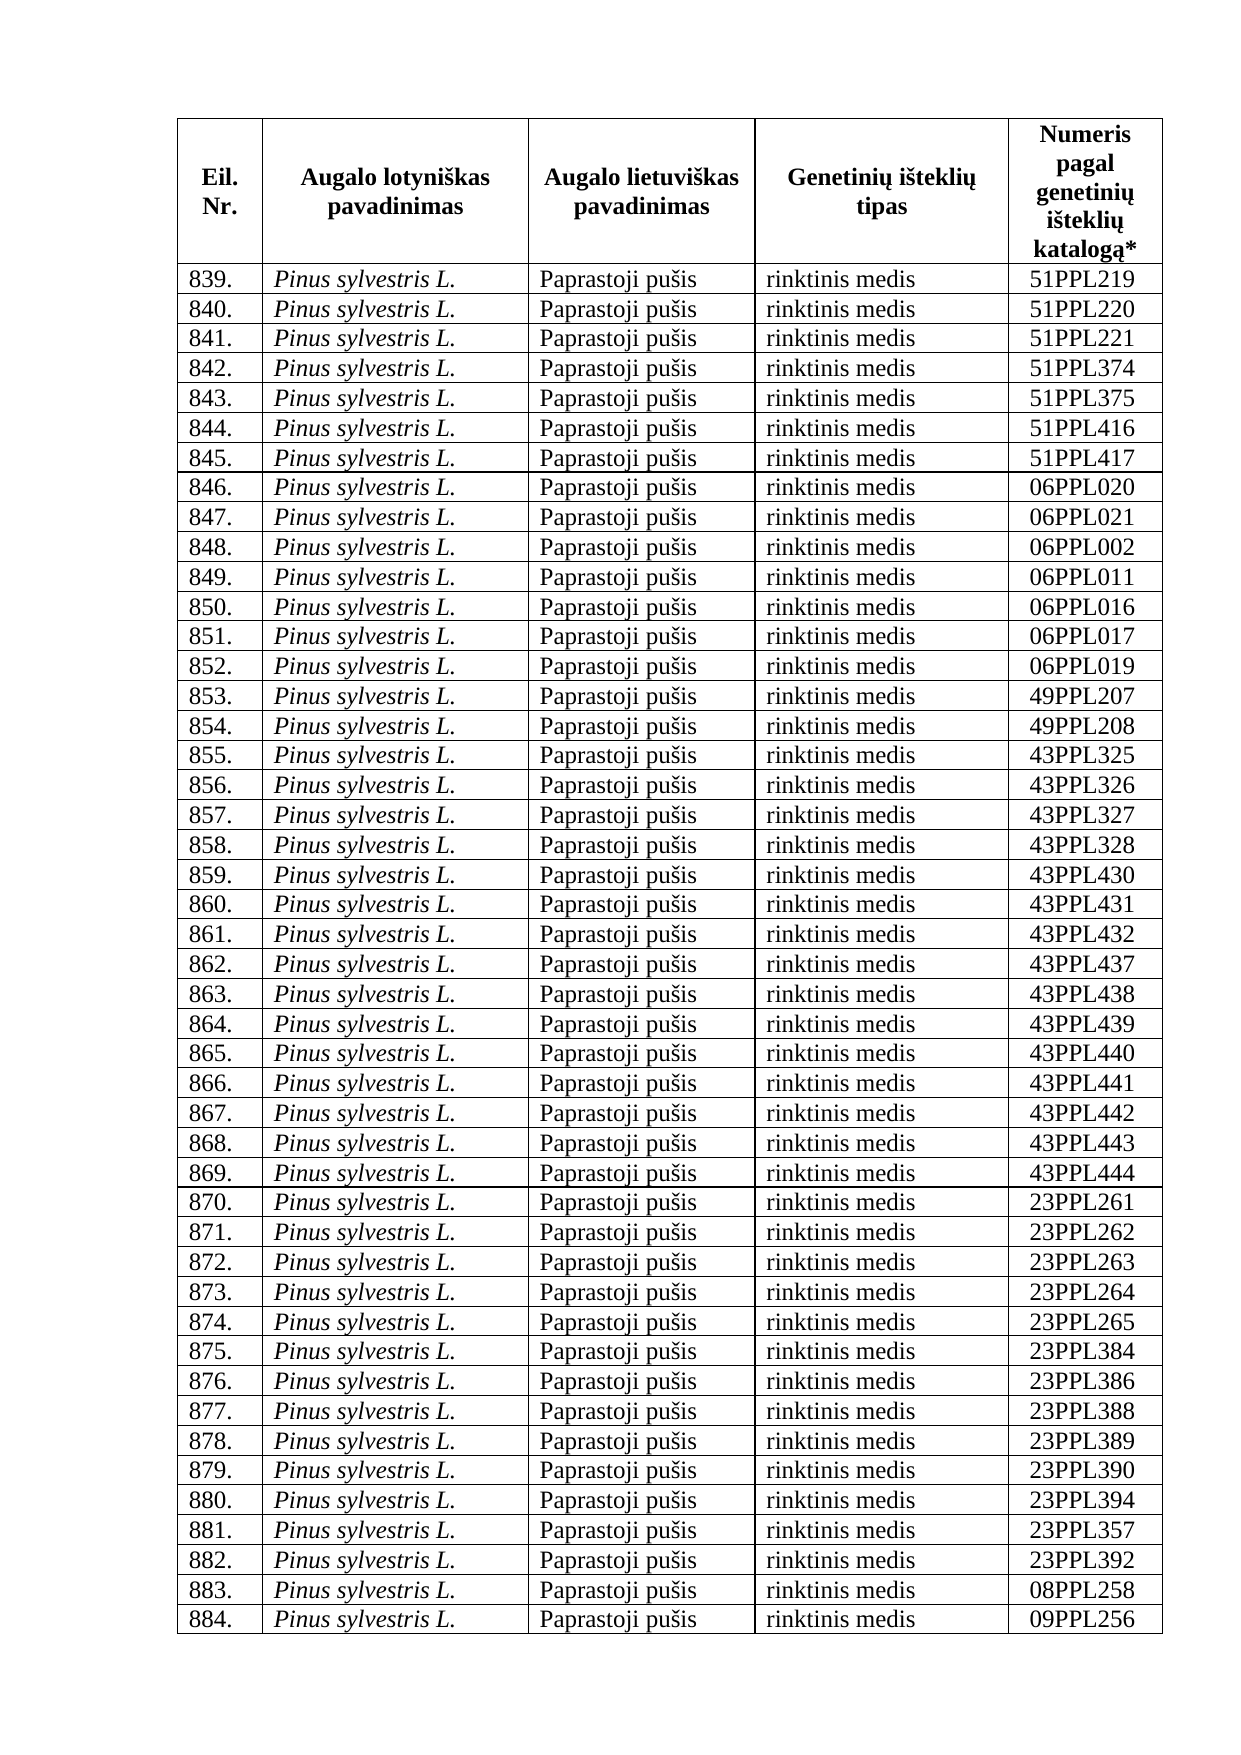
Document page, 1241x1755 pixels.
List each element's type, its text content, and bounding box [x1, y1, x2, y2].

table_cell 857. [178, 800, 262, 829]
table_cell Pinus sylvestris L. [263, 443, 528, 471]
table_cell 881. [178, 1515, 262, 1544]
table_cell Paprastoji pušis [529, 264, 754, 293]
table_cell Pinus sylvestris L. [263, 1277, 528, 1306]
table_cell rinktinis medis [756, 949, 1008, 978]
table_cell rinktinis medis [756, 621, 1008, 650]
table_cell Pinus sylvestris L. [263, 949, 528, 978]
table_cell 43PPL440 [1009, 1039, 1162, 1067]
table_cell Pinus sylvestris L. [263, 681, 528, 710]
table_cell 858. [178, 830, 262, 859]
table_cell Pinus sylvestris L. [263, 1605, 528, 1633]
table_cell Pinus sylvestris L. [263, 1188, 528, 1216]
table_cell Pinus sylvestris L. [263, 1485, 528, 1514]
table_cell 845. [178, 443, 262, 471]
table_cell Paprastoji pušis [529, 383, 754, 412]
table_cell 843. [178, 383, 262, 412]
table_cell Pinus sylvestris L. [263, 1158, 528, 1186]
table_cell 23PPL386 [1009, 1366, 1162, 1395]
table_header Augalo lotyniškas pavadinimas [263, 119, 528, 263]
table_cell 06PPL017 [1009, 621, 1162, 650]
table_cell Pinus sylvestris L. [263, 353, 528, 382]
table_cell 861. [178, 919, 262, 948]
table_cell Pinus sylvestris L. [263, 1247, 528, 1276]
table_cell rinktinis medis [756, 1456, 1008, 1484]
table_cell 866. [178, 1068, 262, 1097]
table_cell rinktinis medis [756, 1426, 1008, 1454]
table_cell Pinus sylvestris L. [263, 413, 528, 442]
table_cell Paprastoji pušis [529, 830, 754, 859]
table_cell Paprastoji pušis [529, 770, 754, 799]
table_cell Paprastoji pušis [529, 443, 754, 471]
table_cell rinktinis medis [756, 919, 1008, 948]
table_cell 43PPL443 [1009, 1128, 1162, 1157]
table_cell rinktinis medis [756, 353, 1008, 382]
table_cell 851. [178, 621, 262, 650]
table_cell Pinus sylvestris L. [263, 592, 528, 620]
table_header Genetinių išteklių tipas [756, 119, 1008, 263]
table_cell rinktinis medis [756, 830, 1008, 859]
table_cell 844. [178, 413, 262, 442]
table_cell 51PPL220 [1009, 294, 1162, 322]
table_cell 43PPL432 [1009, 919, 1162, 948]
table_cell 876. [178, 1366, 262, 1395]
table_cell rinktinis medis [756, 1396, 1008, 1425]
table_cell 09PPL256 [1009, 1605, 1162, 1633]
table_cell Paprastoji pušis [529, 621, 754, 650]
table_cell Paprastoji pušis [529, 1128, 754, 1157]
table_cell 23PPL390 [1009, 1456, 1162, 1484]
table_cell 51PPL375 [1009, 383, 1162, 412]
table_cell Paprastoji pušis [529, 890, 754, 918]
table_cell 51PPL417 [1009, 443, 1162, 471]
table_cell 849. [178, 562, 262, 591]
table_cell Pinus sylvestris L. [263, 1009, 528, 1037]
table_cell rinktinis medis [756, 264, 1008, 293]
table_cell Paprastoji pušis [529, 1247, 754, 1276]
table_cell 870. [178, 1188, 262, 1216]
table_cell 854. [178, 711, 262, 739]
table_cell rinktinis medis [756, 1247, 1008, 1276]
table_cell 23PPL384 [1009, 1336, 1162, 1365]
table_cell rinktinis medis [756, 711, 1008, 739]
table_cell 23PPL392 [1009, 1545, 1162, 1574]
table_cell 23PPL388 [1009, 1396, 1162, 1425]
table_cell rinktinis medis [756, 413, 1008, 442]
table_cell 841. [178, 324, 262, 352]
table_cell 43PPL327 [1009, 800, 1162, 829]
table_cell Pinus sylvestris L. [263, 1128, 528, 1157]
table_cell Paprastoji pušis [529, 502, 754, 531]
table_cell Pinus sylvestris L. [263, 532, 528, 561]
table_cell Pinus sylvestris L. [263, 562, 528, 591]
table_cell Paprastoji pušis [529, 1485, 754, 1514]
table_cell 23PPL261 [1009, 1188, 1162, 1216]
table_cell 43PPL325 [1009, 741, 1162, 769]
table_cell rinktinis medis [756, 681, 1008, 710]
table_cell 43PPL326 [1009, 770, 1162, 799]
table_cell Pinus sylvestris L. [263, 770, 528, 799]
table_cell rinktinis medis [756, 502, 1008, 531]
table_cell Pinus sylvestris L. [263, 473, 528, 501]
table_cell Pinus sylvestris L. [263, 1575, 528, 1603]
table_cell 878. [178, 1426, 262, 1454]
table_header Eil. Nr. [178, 119, 262, 263]
table_cell Pinus sylvestris L. [263, 294, 528, 322]
table_cell 859. [178, 860, 262, 888]
table_cell rinktinis medis [756, 383, 1008, 412]
table_cell 842. [178, 353, 262, 382]
table_cell Paprastoji pušis [529, 1336, 754, 1365]
table_cell 51PPL221 [1009, 324, 1162, 352]
table_cell Pinus sylvestris L. [263, 919, 528, 948]
table_cell Paprastoji pušis [529, 1039, 754, 1067]
table_cell Paprastoji pušis [529, 592, 754, 620]
table_cell Paprastoji pušis [529, 741, 754, 769]
table_cell 23PPL394 [1009, 1485, 1162, 1514]
table_cell rinktinis medis [756, 770, 1008, 799]
table_cell 43PPL444 [1009, 1158, 1162, 1186]
table_cell rinktinis medis [756, 651, 1008, 680]
table_cell 884. [178, 1605, 262, 1633]
table_cell Pinus sylvestris L. [263, 830, 528, 859]
table_cell 868. [178, 1128, 262, 1157]
table_cell rinktinis medis [756, 562, 1008, 591]
table_cell rinktinis medis [756, 860, 1008, 888]
table_cell Pinus sylvestris L. [263, 651, 528, 680]
table_cell rinktinis medis [756, 1039, 1008, 1067]
table_cell Pinus sylvestris L. [263, 1217, 528, 1246]
table_cell 08PPL258 [1009, 1575, 1162, 1603]
table_cell Paprastoji pušis [529, 919, 754, 948]
table_cell 865. [178, 1039, 262, 1067]
table_cell Pinus sylvestris L. [263, 1068, 528, 1097]
table_cell Paprastoji pušis [529, 651, 754, 680]
table_cell 839. [178, 264, 262, 293]
table_cell 23PPL265 [1009, 1307, 1162, 1335]
table_cell 855. [178, 741, 262, 769]
table_cell rinktinis medis [756, 473, 1008, 501]
table_cell 874. [178, 1307, 262, 1335]
table_cell 856. [178, 770, 262, 799]
table_cell rinktinis medis [756, 890, 1008, 918]
table_cell 875. [178, 1336, 262, 1365]
table_cell Paprastoji pušis [529, 353, 754, 382]
table_cell Paprastoji pušis [529, 979, 754, 1008]
table_cell Pinus sylvestris L. [263, 1545, 528, 1574]
table_cell rinktinis medis [756, 1009, 1008, 1037]
table_cell Paprastoji pušis [529, 1515, 754, 1544]
table_cell rinktinis medis [756, 1098, 1008, 1127]
table_cell Paprastoji pušis [529, 1366, 754, 1395]
table_cell 847. [178, 502, 262, 531]
table_cell rinktinis medis [756, 1575, 1008, 1603]
table_cell 43PPL441 [1009, 1068, 1162, 1097]
table_cell rinktinis medis [756, 741, 1008, 769]
table_cell 06PPL011 [1009, 562, 1162, 591]
table_cell Paprastoji pušis [529, 860, 754, 888]
table_cell Pinus sylvestris L. [263, 621, 528, 650]
table_cell Paprastoji pušis [529, 1068, 754, 1097]
table_cell Pinus sylvestris L. [263, 1307, 528, 1335]
table_cell Pinus sylvestris L. [263, 979, 528, 1008]
table_cell 51PPL219 [1009, 264, 1162, 293]
table_cell 871. [178, 1217, 262, 1246]
table_cell 879. [178, 1456, 262, 1484]
table_cell rinktinis medis [756, 1217, 1008, 1246]
table_cell Pinus sylvestris L. [263, 1098, 528, 1127]
table_cell rinktinis medis [756, 1188, 1008, 1216]
table_cell Pinus sylvestris L. [263, 1515, 528, 1544]
table_cell Pinus sylvestris L. [263, 264, 528, 293]
table_cell Pinus sylvestris L. [263, 324, 528, 352]
table_cell 43PPL328 [1009, 830, 1162, 859]
table_cell rinktinis medis [756, 1605, 1008, 1633]
table_cell Paprastoji pušis [529, 1456, 754, 1484]
table_cell Pinus sylvestris L. [263, 1426, 528, 1454]
table_cell Paprastoji pušis [529, 949, 754, 978]
table_cell Paprastoji pušis [529, 711, 754, 739]
table_cell Paprastoji pušis [529, 413, 754, 442]
table_cell Pinus sylvestris L. [263, 741, 528, 769]
table_cell rinktinis medis [756, 1336, 1008, 1365]
table_cell Pinus sylvestris L. [263, 711, 528, 739]
table_cell Paprastoji pušis [529, 562, 754, 591]
table_cell Pinus sylvestris L. [263, 1366, 528, 1395]
table_cell 51PPL374 [1009, 353, 1162, 382]
table_cell 867. [178, 1098, 262, 1127]
table_cell 853. [178, 681, 262, 710]
table_cell rinktinis medis [756, 592, 1008, 620]
table_cell Paprastoji pušis [529, 1307, 754, 1335]
table_cell rinktinis medis [756, 532, 1008, 561]
table_cell 23PPL264 [1009, 1277, 1162, 1306]
table_cell rinktinis medis [756, 1485, 1008, 1514]
table_cell rinktinis medis [756, 443, 1008, 471]
table_cell 882. [178, 1545, 262, 1574]
table_cell 06PPL021 [1009, 502, 1162, 531]
table_cell 883. [178, 1575, 262, 1603]
table_cell rinktinis medis [756, 324, 1008, 352]
table_cell rinktinis medis [756, 1545, 1008, 1574]
table_cell Paprastoji pušis [529, 1396, 754, 1425]
table_cell 852. [178, 651, 262, 680]
table_cell rinktinis medis [756, 1515, 1008, 1544]
table_cell Paprastoji pušis [529, 294, 754, 322]
table_cell Paprastoji pušis [529, 1217, 754, 1246]
table_cell Paprastoji pušis [529, 1575, 754, 1603]
table_cell 06PPL002 [1009, 532, 1162, 561]
table_cell Paprastoji pušis [529, 1098, 754, 1127]
table_cell rinktinis medis [756, 294, 1008, 322]
table_cell rinktinis medis [756, 1158, 1008, 1186]
table_cell 872. [178, 1247, 262, 1276]
table_cell 877. [178, 1396, 262, 1425]
table_cell 850. [178, 592, 262, 620]
table_cell 49PPL207 [1009, 681, 1162, 710]
table_header Numeris pagal genetinių išteklių katalogą* [1009, 119, 1162, 263]
table_cell 23PPL262 [1009, 1217, 1162, 1246]
table_cell 23PPL357 [1009, 1515, 1162, 1544]
table_cell 863. [178, 979, 262, 1008]
table_cell 862. [178, 949, 262, 978]
table_cell 869. [178, 1158, 262, 1186]
table_cell 43PPL431 [1009, 890, 1162, 918]
table_cell Pinus sylvestris L. [263, 860, 528, 888]
table_cell Paprastoji pušis [529, 1426, 754, 1454]
table_cell Pinus sylvestris L. [263, 502, 528, 531]
table_cell Pinus sylvestris L. [263, 1396, 528, 1425]
table_cell 43PPL442 [1009, 1098, 1162, 1127]
table_cell rinktinis medis [756, 1307, 1008, 1335]
table_cell 43PPL437 [1009, 949, 1162, 978]
table_cell 43PPL438 [1009, 979, 1162, 1008]
table_cell 846. [178, 473, 262, 501]
table_cell rinktinis medis [756, 800, 1008, 829]
table_cell Paprastoji pušis [529, 1545, 754, 1574]
table_cell Paprastoji pušis [529, 473, 754, 501]
table_cell Paprastoji pušis [529, 532, 754, 561]
table_cell 23PPL389 [1009, 1426, 1162, 1454]
table_cell rinktinis medis [756, 979, 1008, 1008]
table_cell 49PPL208 [1009, 711, 1162, 739]
table_cell 873. [178, 1277, 262, 1306]
table_cell 06PPL019 [1009, 651, 1162, 680]
table_cell Paprastoji pušis [529, 1605, 754, 1633]
table_cell Paprastoji pušis [529, 324, 754, 352]
table_cell Paprastoji pušis [529, 800, 754, 829]
table_cell Paprastoji pušis [529, 681, 754, 710]
table_cell 06PPL016 [1009, 592, 1162, 620]
table_cell Pinus sylvestris L. [263, 1456, 528, 1484]
table_cell rinktinis medis [756, 1366, 1008, 1395]
table_cell 43PPL439 [1009, 1009, 1162, 1037]
table_cell 43PPL430 [1009, 860, 1162, 888]
table_cell Paprastoji pušis [529, 1009, 754, 1037]
table_cell rinktinis medis [756, 1128, 1008, 1157]
table_cell 880. [178, 1485, 262, 1514]
table_cell Pinus sylvestris L. [263, 800, 528, 829]
table_cell 06PPL020 [1009, 473, 1162, 501]
table_cell 860. [178, 890, 262, 918]
table_cell 864. [178, 1009, 262, 1037]
table_cell Paprastoji pušis [529, 1158, 754, 1186]
table_cell 23PPL263 [1009, 1247, 1162, 1276]
table_cell 840. [178, 294, 262, 322]
table_cell rinktinis medis [756, 1068, 1008, 1097]
table_cell 51PPL416 [1009, 413, 1162, 442]
table_header Augalo lietuviškas pavadinimas [529, 119, 754, 263]
table_cell Pinus sylvestris L. [263, 890, 528, 918]
table_cell Paprastoji pušis [529, 1277, 754, 1306]
table_cell 848. [178, 532, 262, 561]
table_cell Pinus sylvestris L. [263, 1039, 528, 1067]
table_cell rinktinis medis [756, 1277, 1008, 1306]
table_cell Pinus sylvestris L. [263, 1336, 528, 1365]
table_cell Paprastoji pušis [529, 1188, 754, 1216]
table_cell Pinus sylvestris L. [263, 383, 528, 412]
